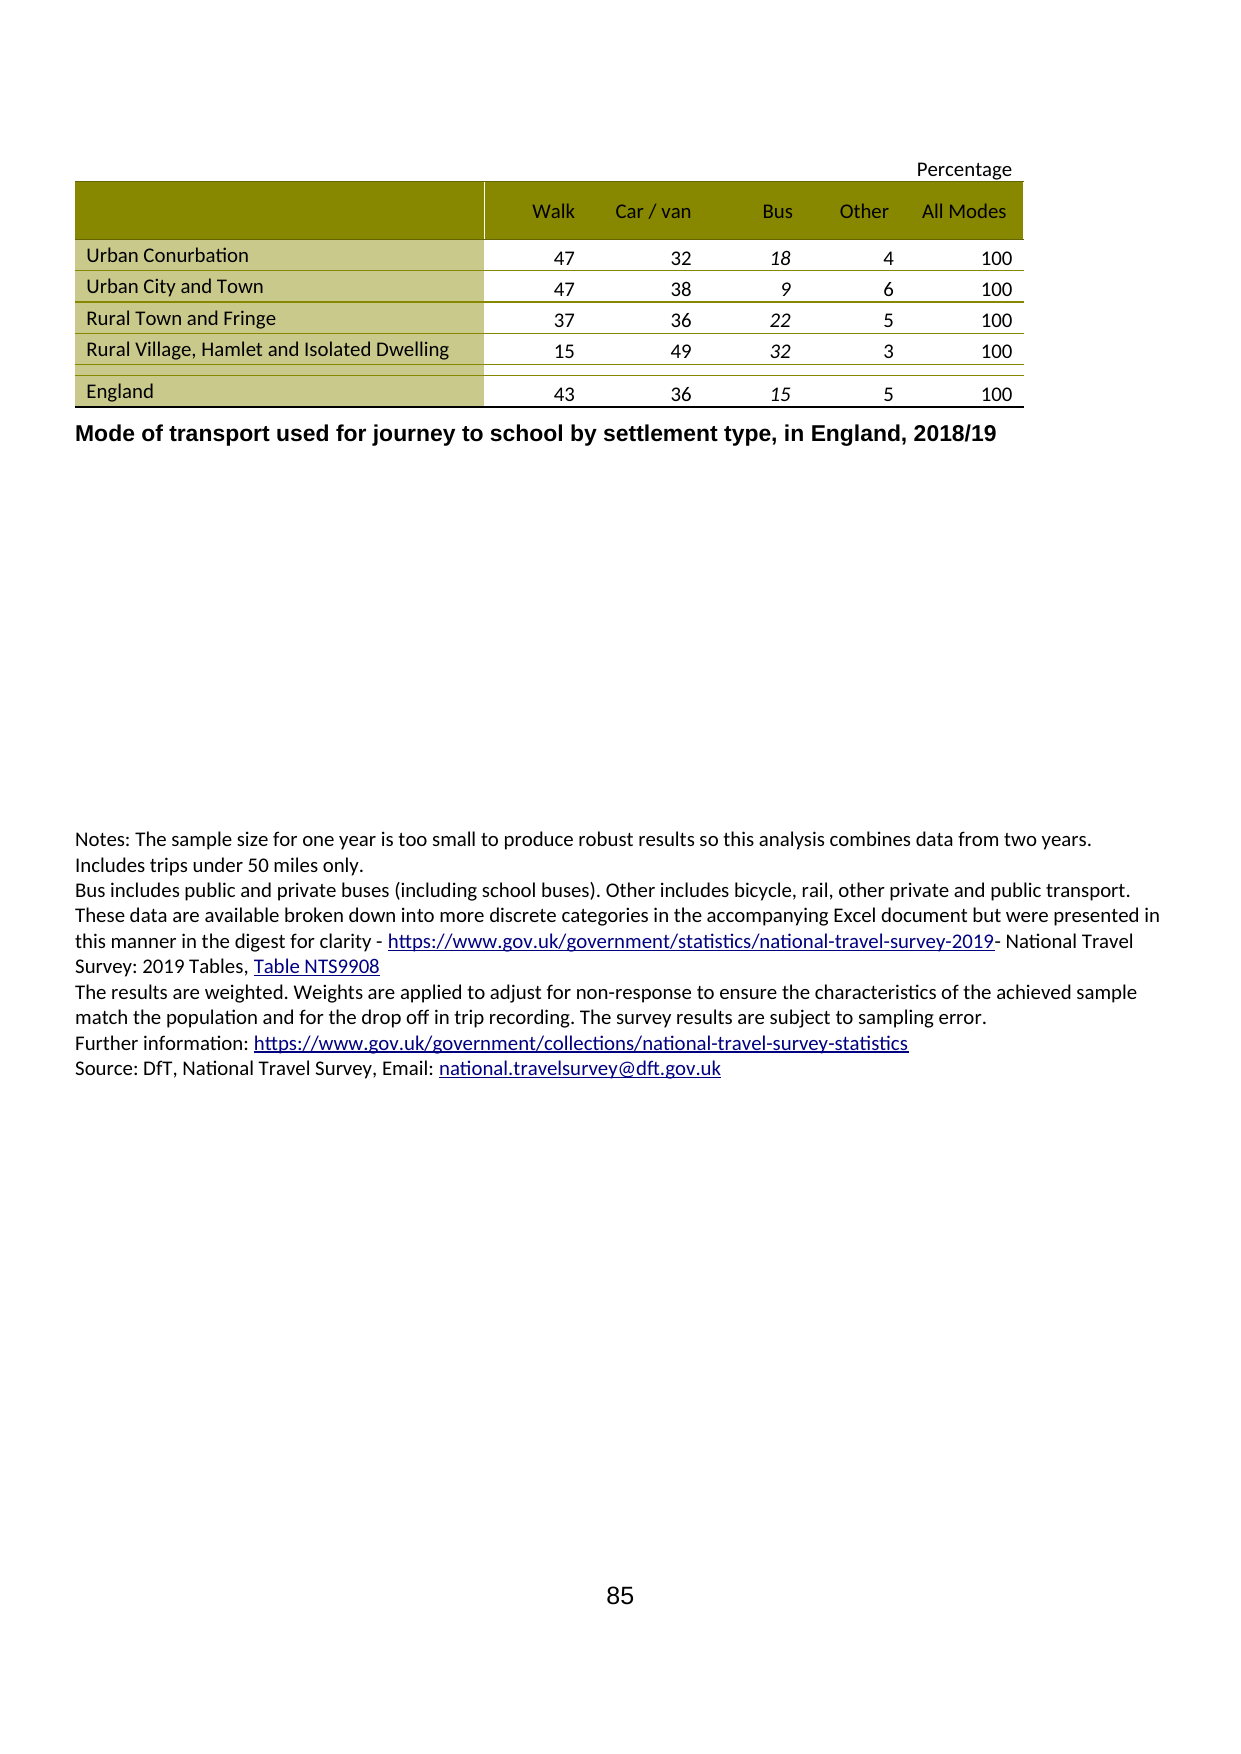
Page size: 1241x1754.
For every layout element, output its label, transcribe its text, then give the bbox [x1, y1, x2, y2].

table_cell Urban City and Town [75, 271, 484, 301]
table_cell 4 [804, 240, 905, 270]
table_cell [804, 365, 905, 375]
table_cell 18 [703, 240, 804, 270]
text Source: DfT, National Travel Survey, Email: national.travelsurvey@dft.gov.uk [75, 1055, 1165, 1081]
table_cell [75, 182, 484, 239]
table_cell 43 [485, 376, 586, 406]
table_cell 3 [804, 334, 905, 364]
text Includes trips under 50 miles only. [75, 852, 1165, 877]
table_cell [703, 365, 804, 375]
table_cell 9 [703, 271, 804, 301]
table_cell [75, 365, 484, 375]
table_cell 100 [905, 303, 1023, 333]
table_cell [905, 365, 1023, 375]
table_cell 37 [485, 303, 586, 333]
table_cell 100 [905, 271, 1023, 301]
table_header Percentage [545, 156, 1023, 181]
table_cell 36 [586, 303, 703, 333]
table_cell 47 [485, 271, 586, 301]
text Further information: https://www.gov.uk/government/collections/national-travel-survey-statistics [75, 1030, 1165, 1055]
text Notes: The sample size for one year is too small to produce robust results so this analysis combines data from two years. [75, 826, 1165, 852]
text Mode of transport used for journey to school by settlement type, in England, 2018/19 [75, 420, 1165, 446]
table_cell 5 [804, 376, 905, 406]
table_cell Rural Town and Fringe [75, 303, 484, 333]
table_cell 100 [905, 240, 1023, 270]
table_cell All Modes [905, 182, 1023, 239]
table_cell [586, 365, 703, 375]
table_cell [485, 365, 586, 375]
table_cell Bus [703, 182, 804, 239]
table_cell 15 [485, 334, 586, 364]
table_cell Rural Village, Hamlet and Isolated Dwelling [75, 334, 484, 364]
table_cell Other [804, 182, 905, 239]
table_cell Urban Conurbation [75, 240, 484, 270]
table_header [75, 156, 544, 181]
table_cell 22 [703, 303, 804, 333]
table_cell 32 [586, 240, 703, 270]
table_cell 32 [703, 334, 804, 364]
table_cell 47 [485, 240, 586, 270]
table_cell 36 [586, 376, 703, 406]
table_cell 38 [586, 271, 703, 301]
text Bus includes public and private buses (including school buses). Other includes bicycle, rail, other private and public transport. [75, 877, 1165, 903]
table_cell Car / van [586, 182, 703, 239]
text These data are available broken down into more discrete categories in the accompanying Excel document but were presented in this manner in the digest for clarity - https://www.gov.uk/government/statistics/national-travel-survey-2019- National Travel Survey: 2019 Tables, Table NTS9908 [75, 903, 1165, 979]
table_cell 49 [586, 334, 703, 364]
table_cell 100 [905, 376, 1023, 406]
table_cell 100 [905, 334, 1023, 364]
table_cell 15 [703, 376, 804, 406]
table_cell England [75, 376, 484, 406]
table_cell Walk [485, 182, 586, 239]
table_cell 6 [804, 271, 905, 301]
text The results are weighted. Weights are applied to adjust for non-response to ensure the characteristics of the achieved sample match the population and for the drop off in trip recording. The survey results are subject to sampling error. [75, 979, 1165, 1030]
table_cell 5 [804, 303, 905, 333]
